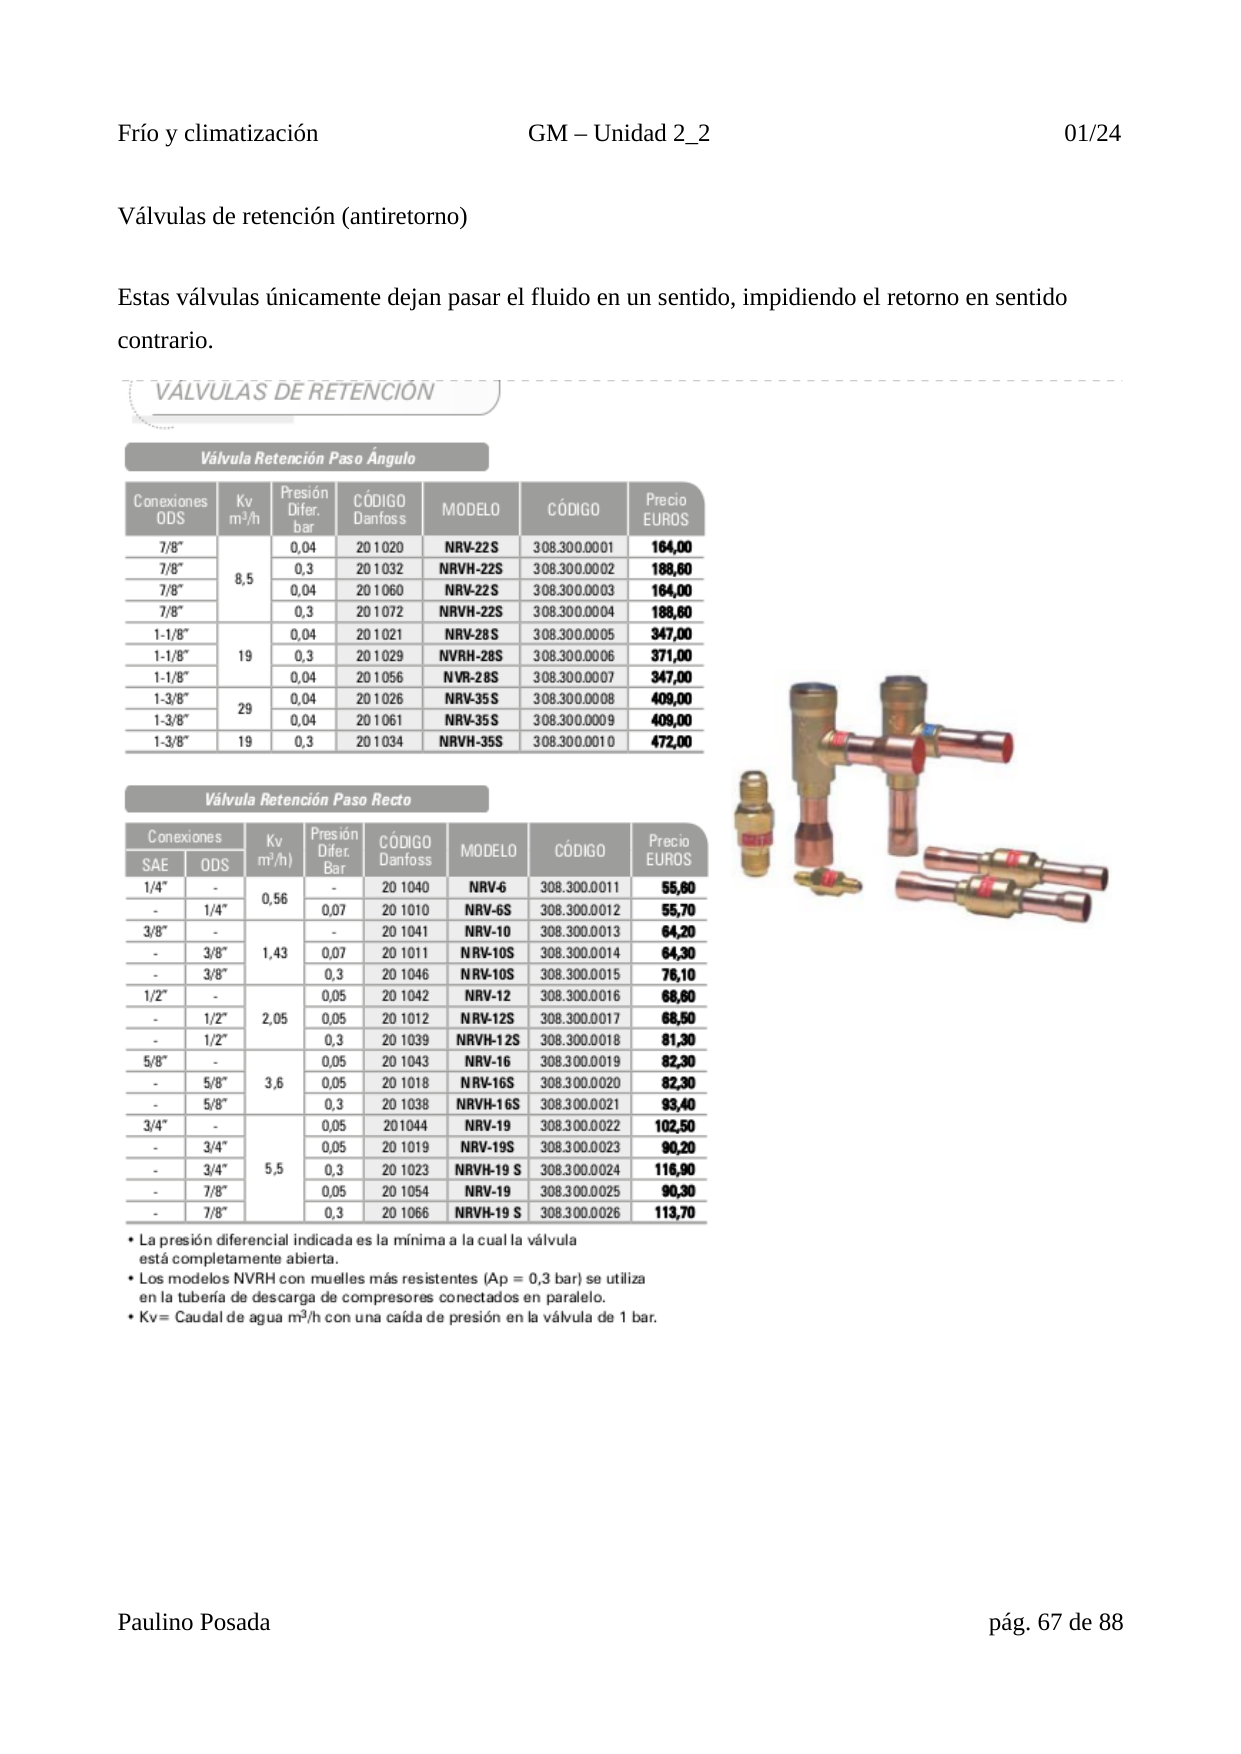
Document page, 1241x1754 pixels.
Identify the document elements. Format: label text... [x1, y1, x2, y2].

text Válvulas de retención (antiretorno) [117, 201, 1123, 230]
text Estas válvulas únicamente dejan pasar el fluido en un sentido, impidiendo el retorno en sentido contrario. [117, 282, 1123, 354]
picture [118, 380, 1123, 1331]
